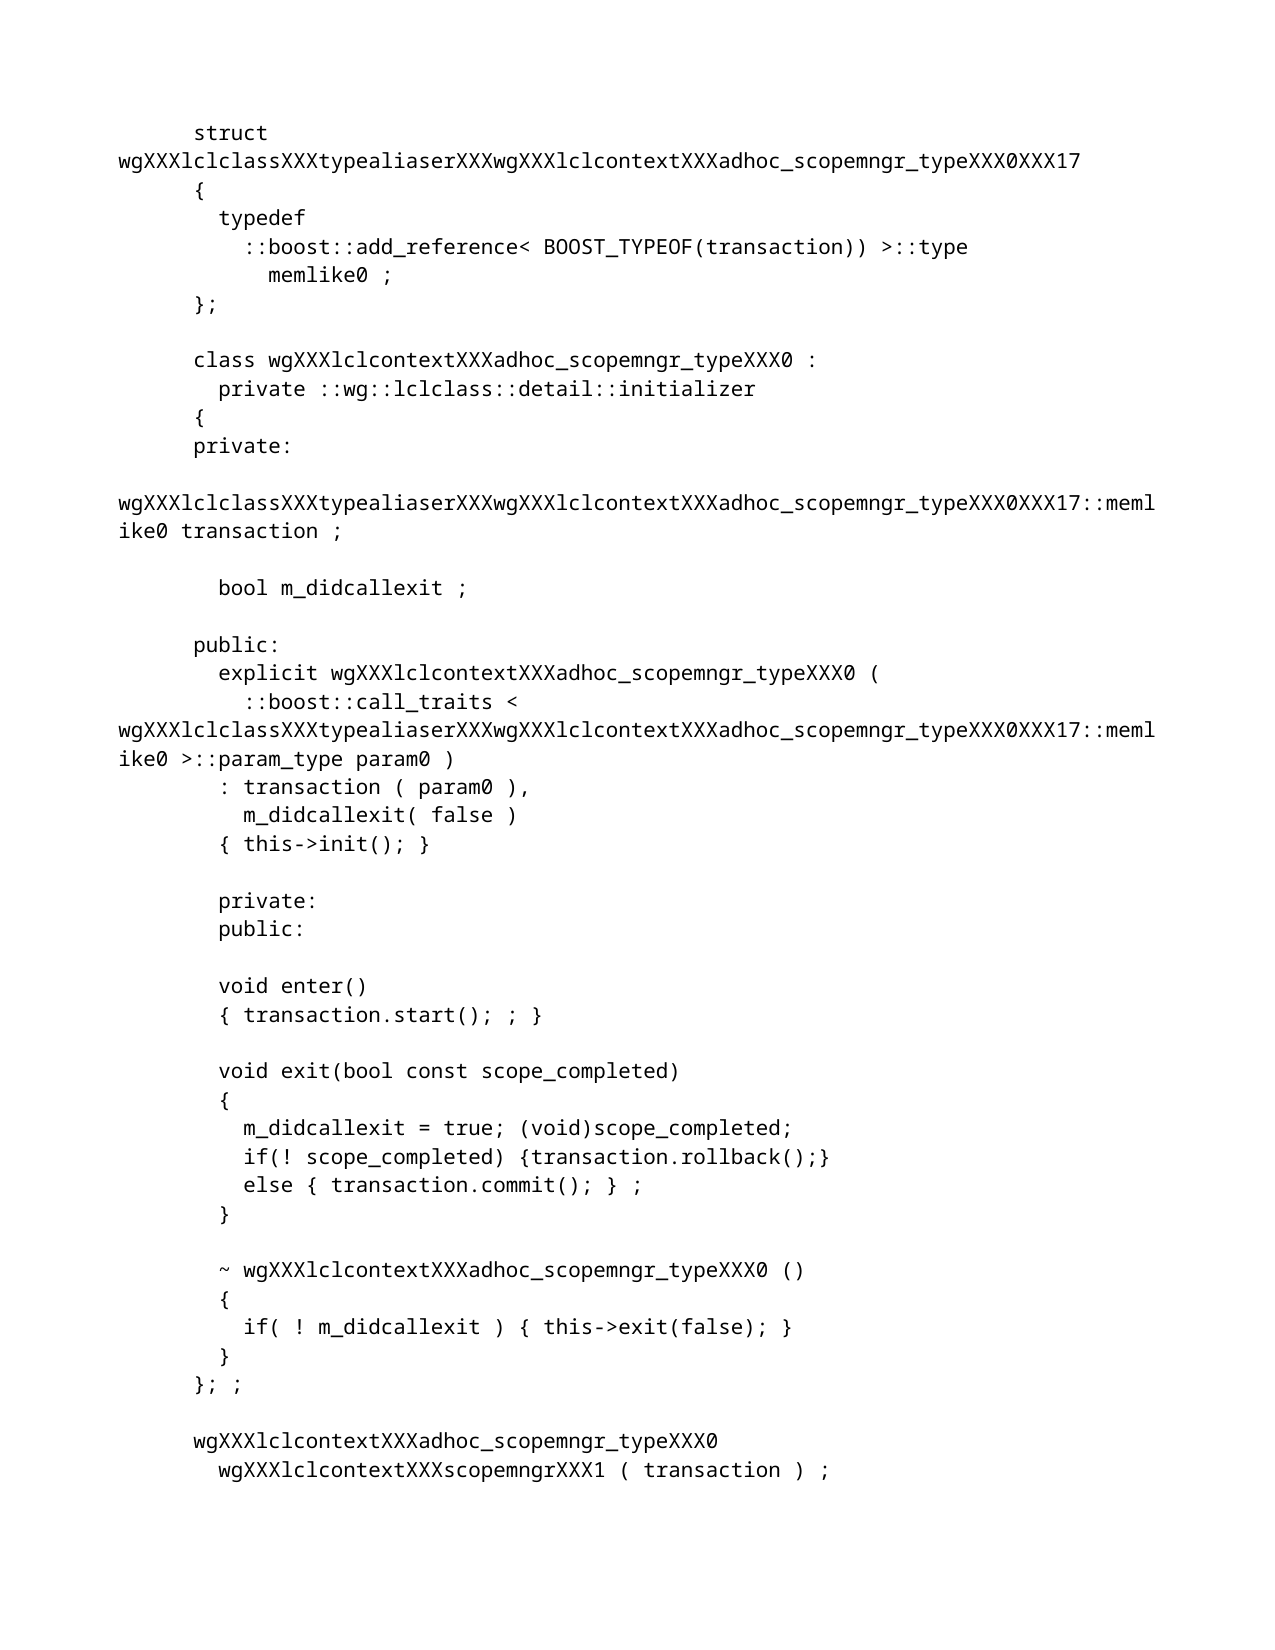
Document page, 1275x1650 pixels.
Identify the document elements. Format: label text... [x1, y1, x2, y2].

text wgXXXlclclassXXXtypealiaserXXXwgXXXlclcontextXXXadhoc_scopemngr_typeXXX0XXX17::memlike0 transaction ; [118, 459, 1157, 545]
text if(! scope_completed) {transaction.rollback();} [118, 1142, 1157, 1170]
text } [118, 1341, 1157, 1369]
text bool m_didcallexit ; [118, 573, 1157, 602]
text m_didcallexit( false ) [118, 801, 1157, 829]
text }; ; [118, 1369, 1157, 1398]
text : transaction ( param0 ), [118, 772, 1157, 801]
text ::boost::add_reference< BOOST_TYPEOF(transaction)) >::type [118, 232, 1157, 260]
text private ::wg::lclclass::detail::initializer [118, 374, 1157, 402]
text void exit(bool const scope_completed) [118, 1057, 1157, 1085]
text struct wgXXXlclclassXXXtypealiaserXXXwgXXXlclcontextXXXadhoc_scopemngr_typeXXX0XXX17 [118, 118, 1157, 175]
text }; [118, 289, 1157, 317]
text else { transaction.commit(); } ; [118, 1170, 1157, 1199]
text typedef [118, 203, 1157, 232]
text private: [118, 886, 1157, 914]
text wgXXXlclcontextXXXadhoc_scopemngr_typeXXX0 [118, 1426, 1157, 1455]
text ::boost::call_traits < wgXXXlclclassXXXtypealiaserXXXwgXXXlclcontextXXXadhoc_scopemngr_typeXXX0XXX17::memlike0 >::param_type param0 ) [118, 687, 1157, 772]
text { [118, 1085, 1157, 1113]
text { [118, 175, 1157, 203]
text class wgXXXlclcontextXXXadhoc_scopemngr_typeXXX0 : [118, 346, 1157, 374]
text m_didcallexit = true; (void)scope_completed; [118, 1113, 1157, 1142]
text memlike0 ; [118, 260, 1157, 289]
text if( ! m_didcallexit ) { this->exit(false); } [118, 1312, 1157, 1341]
text explicit wgXXXlclcontextXXXadhoc_scopemngr_typeXXX0 ( [118, 658, 1157, 687]
text ~ wgXXXlclcontextXXXadhoc_scopemngr_typeXXX0 () [118, 1256, 1157, 1284]
text private: [118, 431, 1157, 459]
text { [118, 402, 1157, 431]
text { transaction.start(); ; } [118, 1000, 1157, 1028]
text wgXXXlclcontextXXXscopemngrXXX1 ( transaction ) ; [118, 1455, 1157, 1483]
text } [118, 1199, 1157, 1227]
text { this->init(); } [118, 829, 1157, 857]
text { [118, 1284, 1157, 1312]
text public: [118, 630, 1157, 658]
text void enter() [118, 971, 1157, 1000]
text public: [118, 914, 1157, 943]
